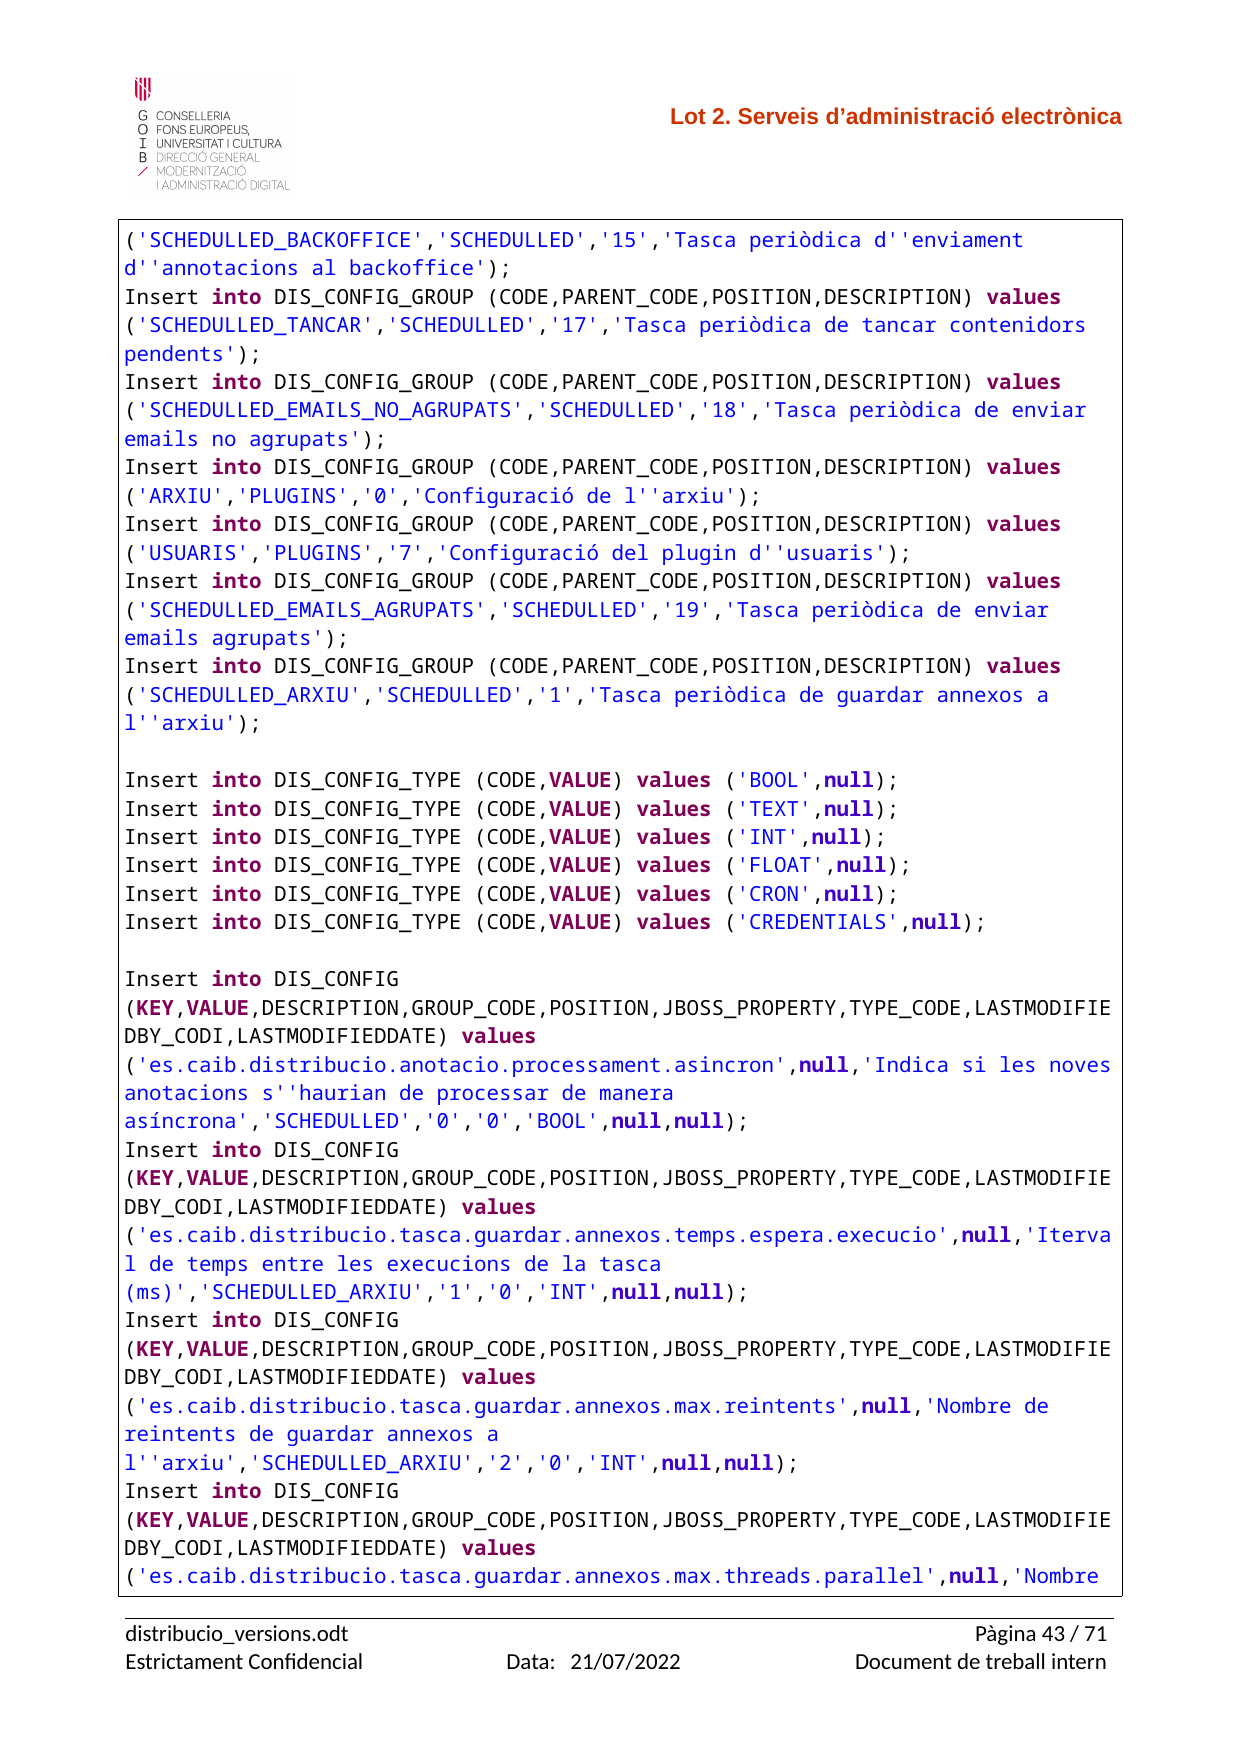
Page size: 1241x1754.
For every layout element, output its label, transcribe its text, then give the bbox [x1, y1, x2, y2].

picture [126, 70, 299, 197]
table_header ('SCHEDULLED_BACKOFFICE','SCHEDULLED','15','Tasca periòdica d''enviament d''annotacions al backoffice'); Insert into DIS_CONFIG_GROUP (CODE,PARENT_CODE,POSITION,DESCRIPTION) values ('SCHEDULLED_TANCAR','SCHEDULLED','17','Tasca periòdica de tancar contenidors pendents'); Insert into DIS_CONFIG_GROUP (CODE,PARENT_CODE,POSITION,DESCRIPTION) values ('SCHEDULLED_EMAILS_NO_AGRUPATS','SCHEDULLED','18','Tasca periòdica de enviar emails no agrupats'); Insert into DIS_CONFIG_GROUP (CODE,PARENT_CODE,POSITION,DESCRIPTION) values ('ARXIU','PLUGINS','0','Configuració de l''arxiu'); Insert into DIS_CONFIG_GROUP (CODE,PARENT_CODE,POSITION,DESCRIPTION) values ('USUARIS','PLUGINS','7','Configuració del plugin d''usuaris'); Insert into DIS_CONFIG_GROUP (CODE,PARENT_CODE,POSITION,DESCRIPTION) values ('SCHEDULLED_EMAILS_AGRUPATS','SCHEDULLED','19','Tasca periòdica de enviar emails agrupats'); Insert into DIS_CONFIG_GROUP (CODE,PARENT_CODE,POSITION,DESCRIPTION) values ('SCHEDULLED_ARXIU','SCHEDULLED','1','Tasca periòdica de guardar annexos a l''arxiu'); Insert into DIS_CONFIG_TYPE (CODE,VALUE) values ('BOOL',null); Insert into DIS_CONFIG_TYPE (CODE,VALUE) values ('TEXT',null); Insert into DIS_CONFIG_TYPE (CODE,VALUE) values ('INT',null); Insert into DIS_CONFIG_TYPE (CODE,VALUE) values ('FLOAT',null); Insert into DIS_CONFIG_TYPE (CODE,VALUE) values ('CRON',null); Insert into DIS_CONFIG_TYPE (CODE,VALUE) values ('CREDENTIALS',null); Insert into DIS_CONFIG (KEY,VALUE,DESCRIPTION,GROUP_CODE,POSITION,JBOSS_PROPERTY,TYPE_CODE,LASTMODIFIEDBY_CODI,LASTMODIFIEDDATE) values ('es.caib.distribucio.anotacio.processament.asincron',null,'Indica si les noves anotacions s''haurian de processar de manera asíncrona','SCHEDULLED','0','0','BOOL',null,null); Insert into DIS_CONFIG (KEY,VALUE,DESCRIPTION,GROUP_CODE,POSITION,JBOSS_PROPERTY,TYPE_CODE,LASTMODIFIEDBY_CODI,LASTMODIFIEDDATE) values ('es.caib.distribucio.tasca.guardar.annexos.temps.espera.execucio',null,'Iterval de temps entre les execucions de la tasca (ms)','SCHEDULLED_ARXIU','1','0','INT',null,null); Insert into DIS_CONFIG (KEY,VALUE,DESCRIPTION,GROUP_CODE,POSITION,JBOSS_PROPERTY,TYPE_CODE,LASTMODIFIEDBY_CODI,LASTMODIFIEDDATE) values ('es.caib.distribucio.tasca.guardar.annexos.max.reintents',null,'Nombre de reintents de guardar annexos a l''arxiu','SCHEDULLED_ARXIU','2','0','INT',null,null); Insert into DIS_CONFIG (KEY,VALUE,DESCRIPTION,GROUP_CODE,POSITION,JBOSS_PROPERTY,TYPE_CODE,LASTMODIFIEDBY_CODI,LASTMODIFIEDDATE) values ('es.caib.distribucio.tasca.guardar.annexos.max.threads.parallel',null,'Nombre [119, 220, 1122, 1596]
